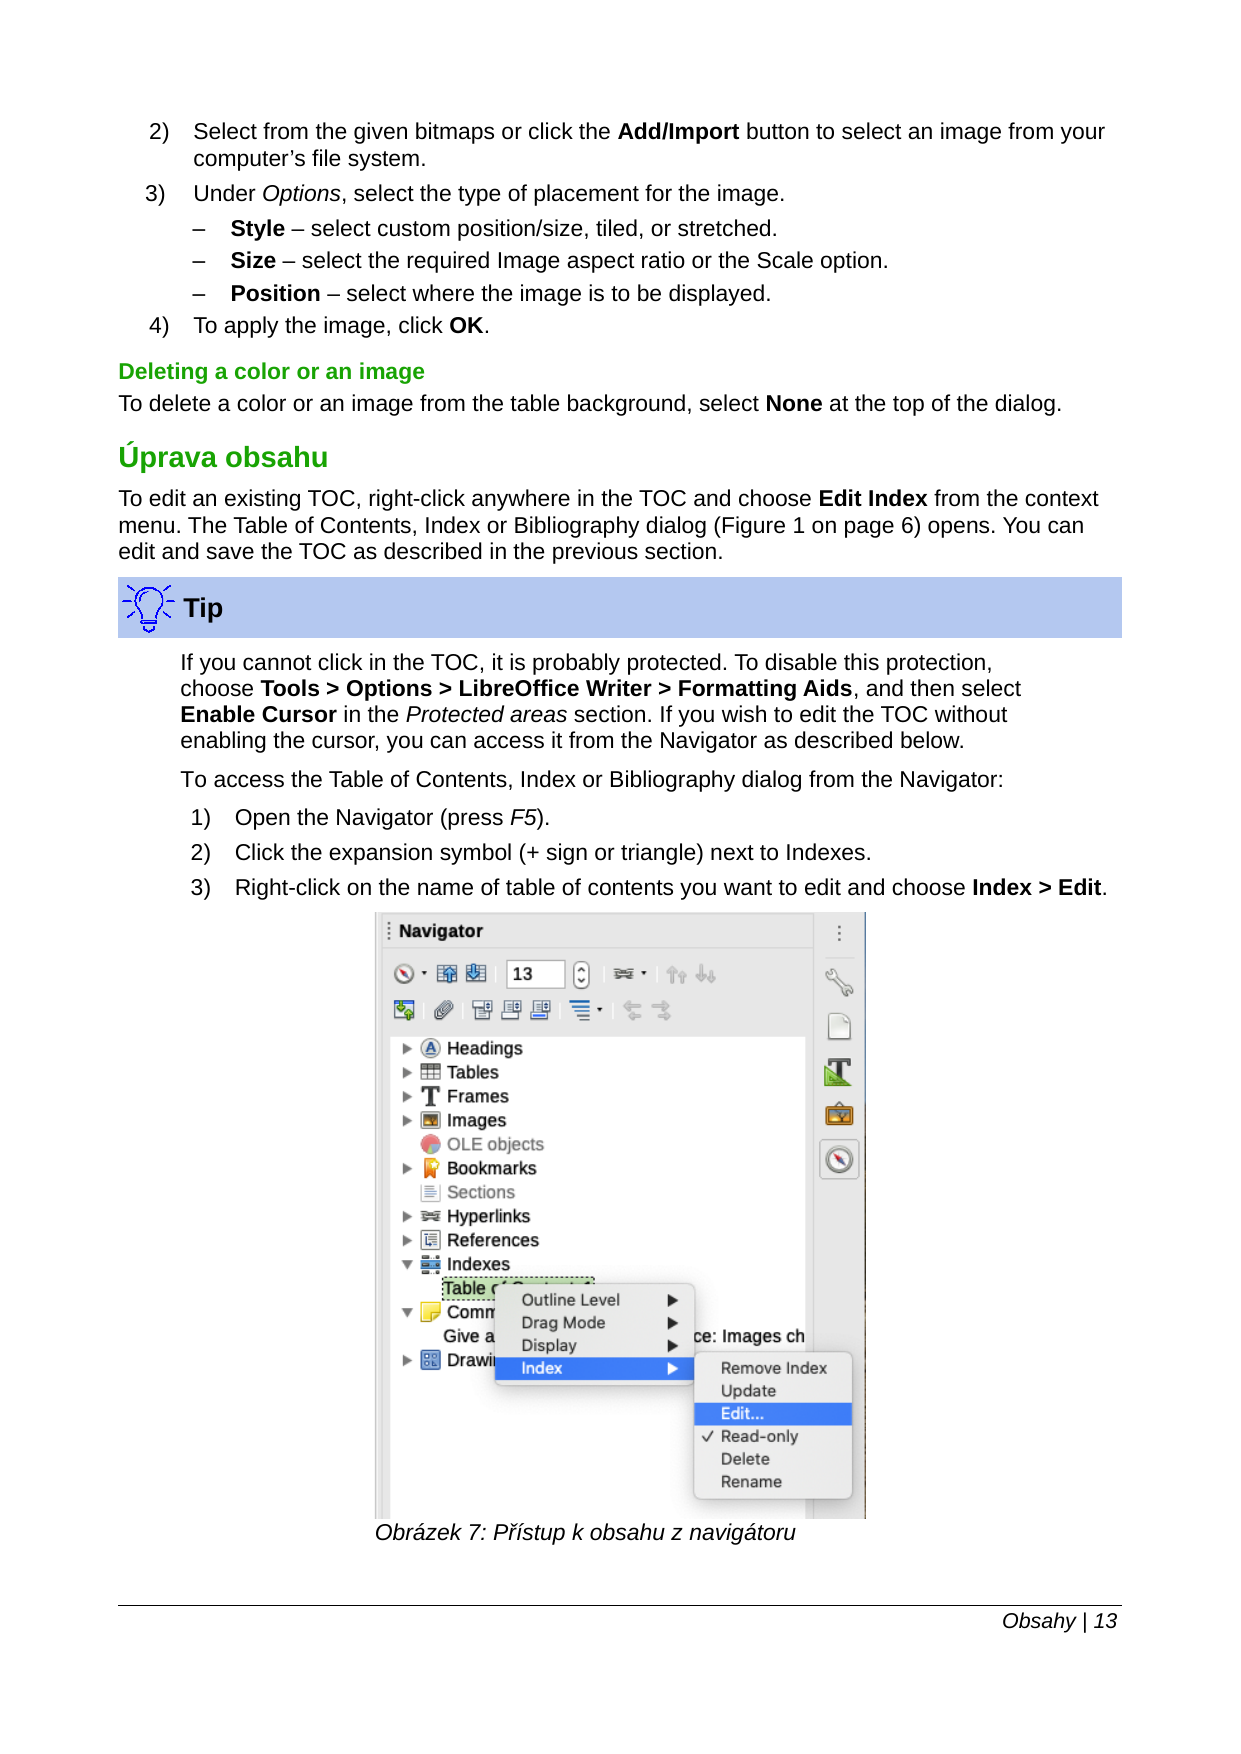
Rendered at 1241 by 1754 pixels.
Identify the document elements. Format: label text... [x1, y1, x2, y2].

list Position – select where the image is to be displayed. [192, 279, 1122, 306]
list Size – select the required Image aspect ratio or the Scale option. [192, 247, 1122, 273]
picture [119, 577, 179, 637]
subtitle Tip [118, 577, 1122, 638]
list Click the expansion symbol (+ sign or triangle) next to Indexes. [211, 839, 1122, 865]
list Right-click on the name of table of contents you want to edit and choose Index > Edit. [211, 874, 1122, 901]
picture [374, 912, 866, 1519]
subtitle Deleting a color or an image [118, 358, 1122, 384]
list Select from the given bitmaps or click the Add/Import button to select an image from your computer’s file system. [169, 118, 1122, 171]
text If you cannot click in the TOC, it is probably protected. To disable this protection, choose Tools > Options > LibreOffice Writer > Formatting Aids, and then select Enable Cursor in the Protected areas section. If you wish to edit the TOC without enabling the cursor, you can access it from the Navigator as described below. [177, 646, 1063, 754]
list Under Options, select the type of placement for the image. [165, 180, 1122, 206]
list To apply the image, click OK. [169, 312, 1122, 338]
list To delete a color or an image from the table background, select None at the top of the dialog. [118, 390, 1122, 416]
list To edit an existing TOC, right-click anywhere in the TOC and choose Edit Index from the context menu. The Table of Contents, Index or Bibliography dialog (Figure 1 on page 6) opens. You can edit and save the TOC as described in the previous section. [118, 485, 1122, 564]
list Style – select custom position/size, tiled, or stretched. [192, 215, 1122, 241]
text Obrázek 7: Přístup k obsahu z navigátoru [374, 1519, 866, 1545]
text To access the Table of Contents, Index or Bibliography dialog from the Navigator: [177, 763, 1063, 795]
subtitle Úprava obsahu [118, 440, 1122, 473]
list Open the Navigator (press F5). [211, 804, 1122, 830]
